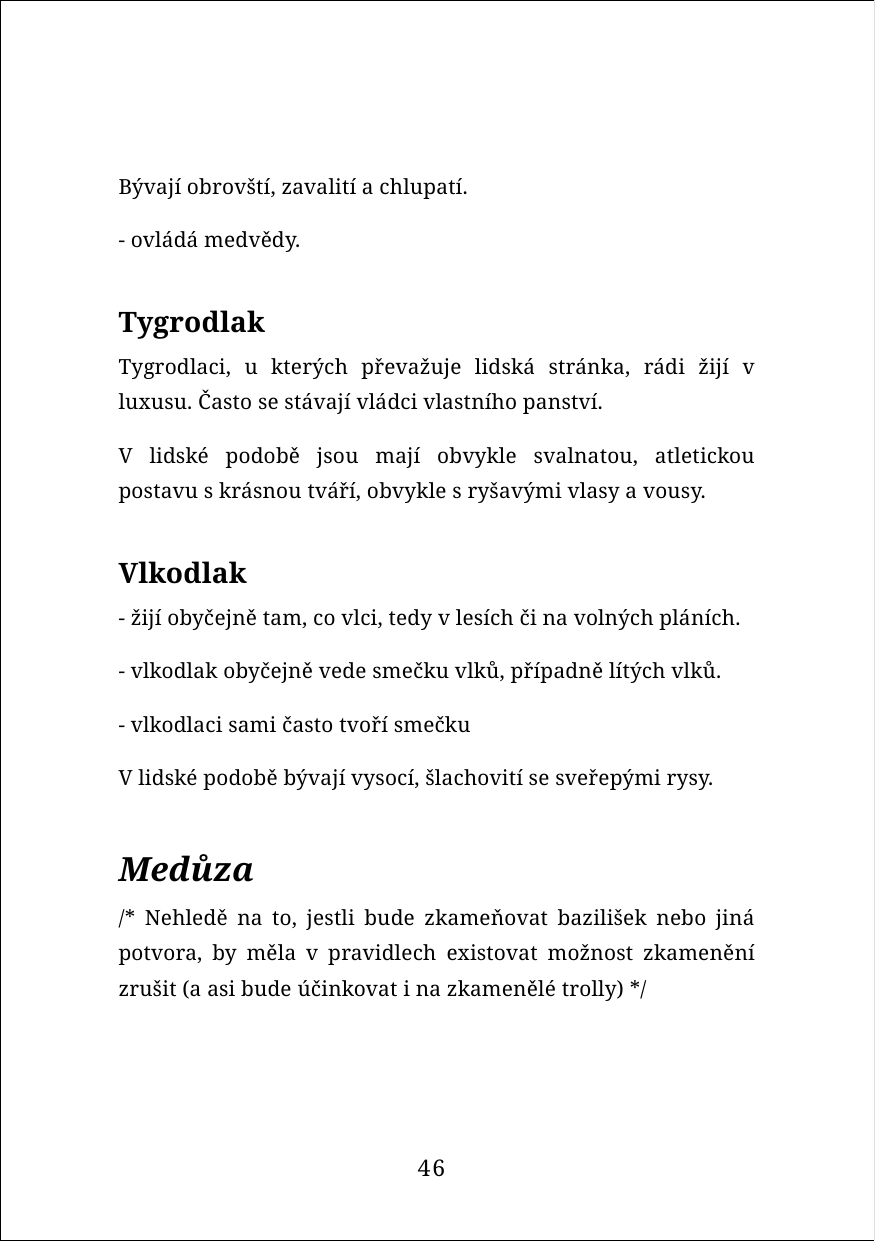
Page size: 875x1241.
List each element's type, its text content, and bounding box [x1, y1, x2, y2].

text - vlkodlak obyčejně vede smečku vlků, případně lítých vlků. [118, 656, 756, 685]
text - vlkodlaci sami často tvoří smečku [118, 710, 756, 738]
subtitle Medůza [118, 846, 756, 891]
text V lidské podobě jsou mají obvykle svalnatou, atletickou postavu s krásnou tváří, obvykle s ryšavými vlasy a vousy. [118, 441, 756, 505]
text - žijí obyčejně tam, co vlci, tedy v lesích či na volných pláních. [118, 603, 756, 632]
text - ovládá medvědy. [118, 225, 756, 253]
text /* Nehledě na to, jestli bude zkameňovat bazilišek nebo jiná potvora, by měla v pravidlech existovat možnost zkamenění zrušit (a asi bude účinkovat i na zkamenělé trolly) */ [118, 903, 756, 1002]
subtitle Tygrodlak [118, 302, 756, 340]
subtitle Vlkodlak [118, 553, 756, 591]
text V lidské podobě bývají vysocí, šlachovití se sveřepými rysy. [118, 763, 756, 791]
text Tygrodlaci, u kterých převažuje lidská stránka, rádi žijí v luxusu. Často se stávají vládci vlastního panství. [118, 352, 756, 416]
text Bývají obrovští, zavalití a chlupatí. [118, 172, 756, 200]
